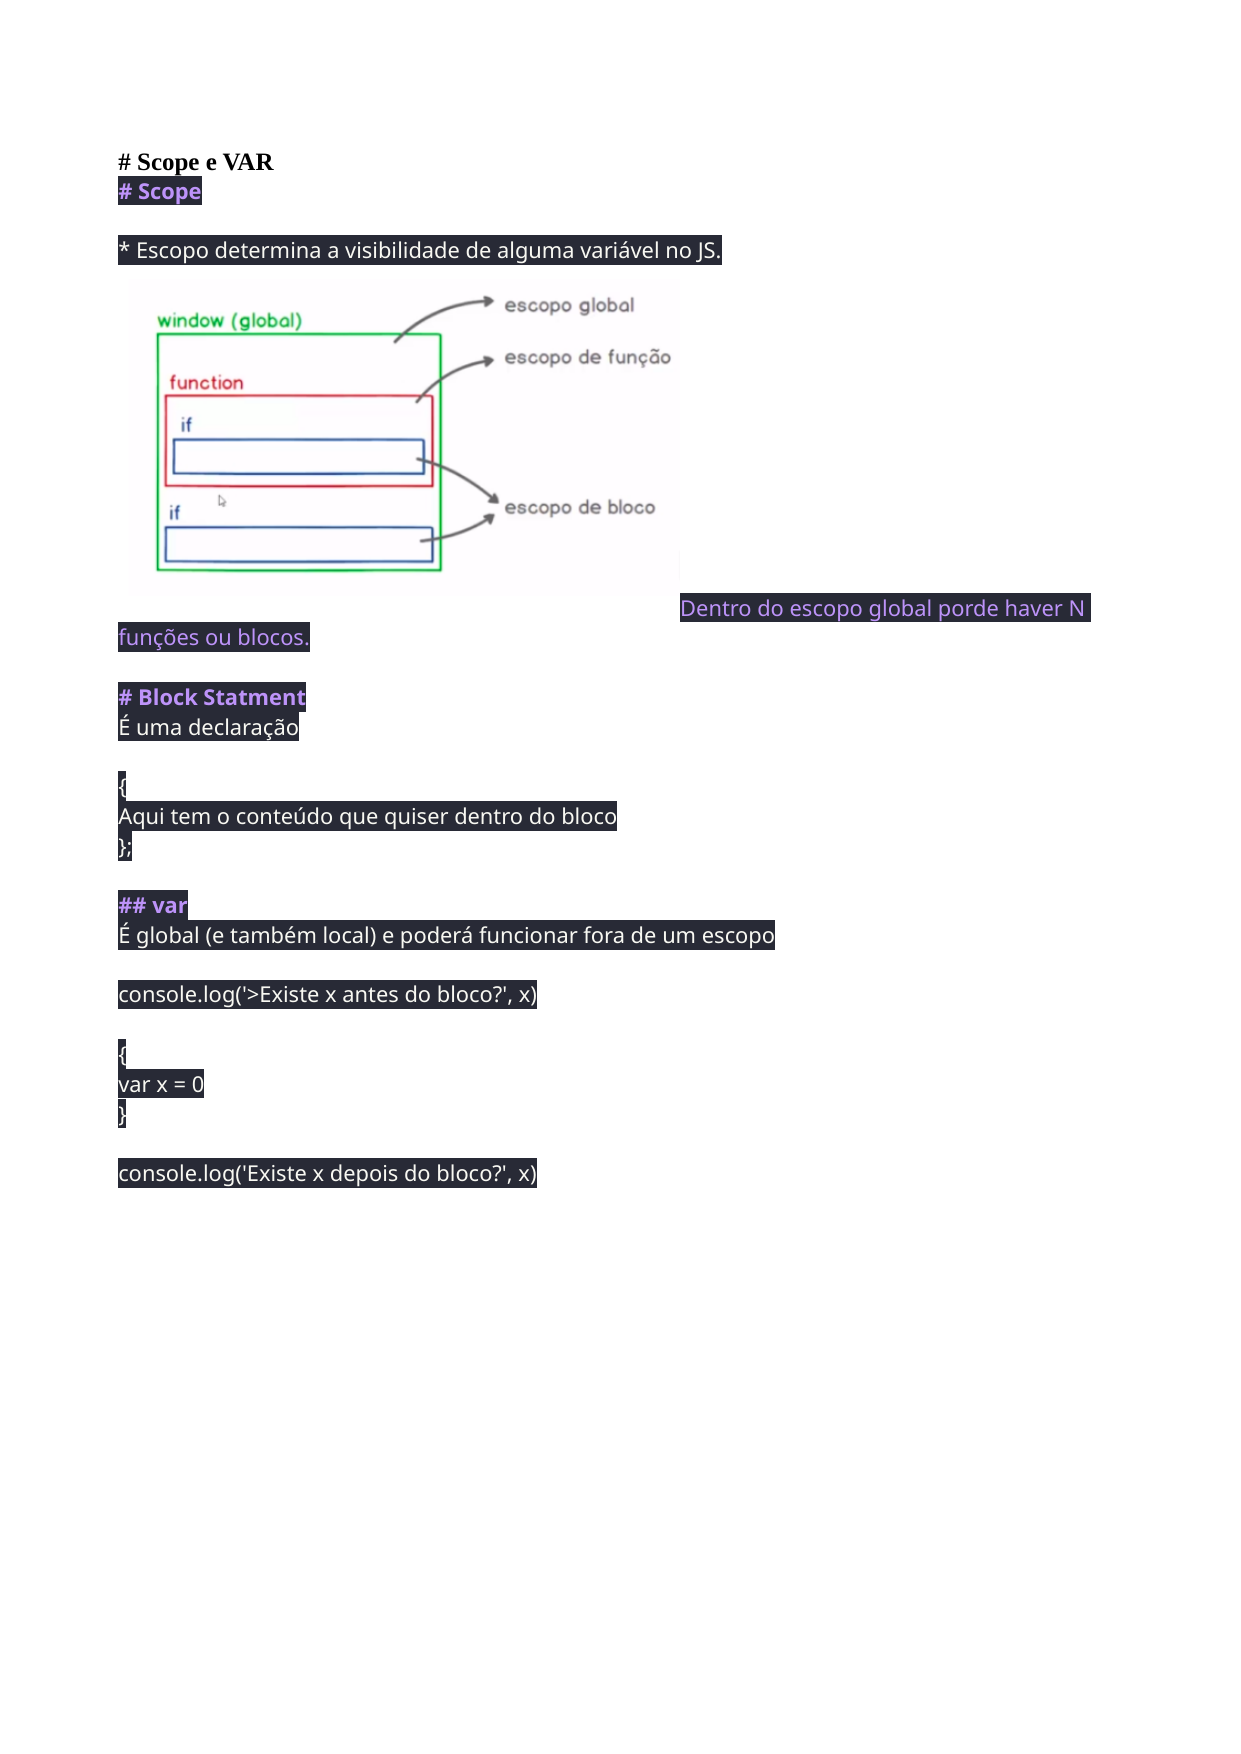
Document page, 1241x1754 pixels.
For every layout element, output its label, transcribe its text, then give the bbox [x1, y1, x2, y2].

text var x = 0 [118, 1069, 1122, 1098]
text É uma declaração [118, 712, 1122, 741]
text console.log('Existe x depois do bloco?', x) [118, 1158, 1122, 1188]
text Aqui tem o conteúdo que quiser dentro do bloco [118, 801, 1122, 831]
text # Scope e VAR [118, 147, 1122, 176]
text { [118, 1039, 1122, 1069]
text { [118, 771, 1122, 801]
text Dentro do escopo global porde haver N funções ou blocos. [118, 592, 1122, 652]
text # Block Statment [118, 682, 1122, 712]
text }; [118, 831, 1122, 861]
text # Scope [118, 176, 1122, 205]
text } [118, 1098, 1122, 1128]
text ## var [118, 890, 1122, 920]
picture [128, 279, 532, 596]
text * Escopo determina a visibilidade de alguma variável no JS. [118, 235, 1122, 265]
text console.log('>Existe x antes do bloco?', x) [118, 979, 1122, 1009]
text É global (e também local) e poderá funcionar fora de um escopo [118, 920, 1122, 950]
